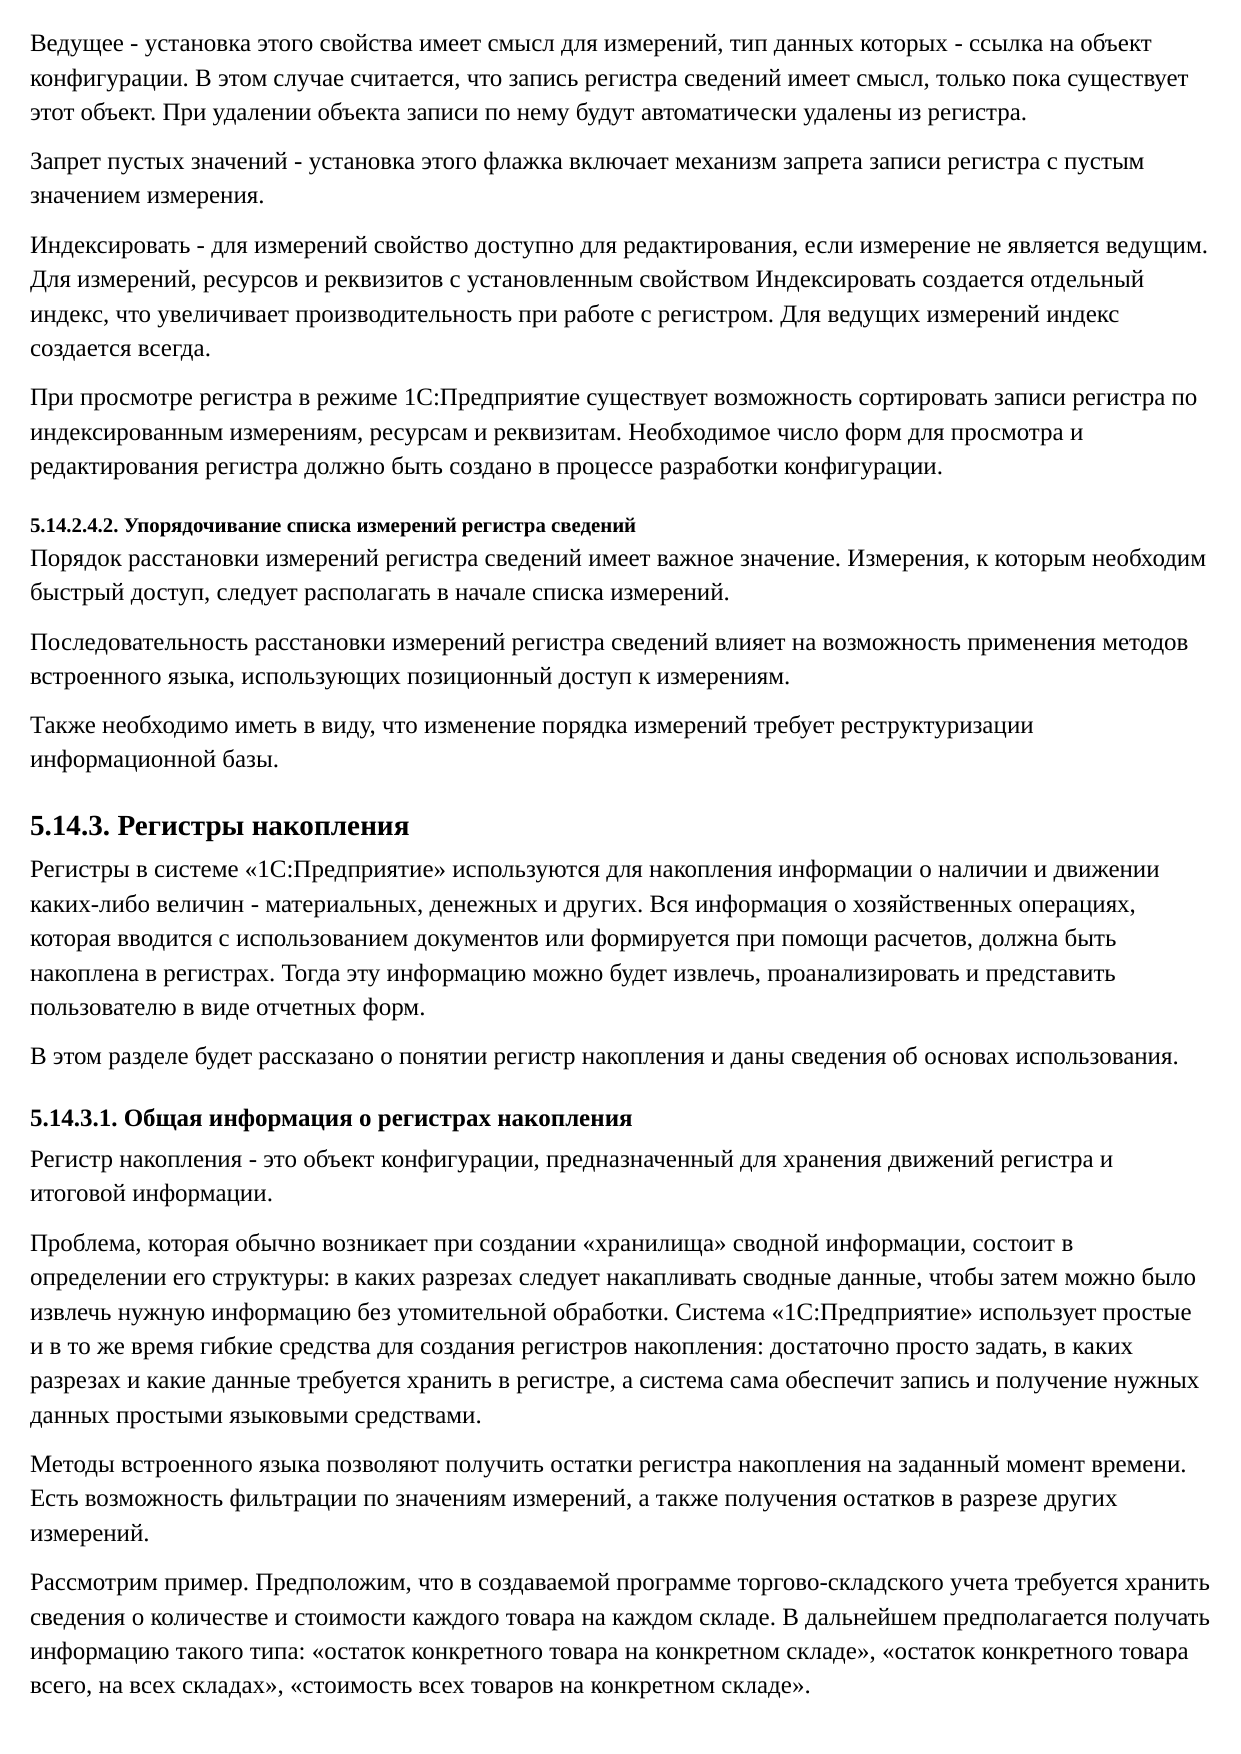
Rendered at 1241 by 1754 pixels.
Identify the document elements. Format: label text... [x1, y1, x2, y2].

text Ведущее ‑ установка этого свойства имеет смысл для измерений, тип данных которых ‑ ссылка на объект конфигурации. В этом случае считается, что запись регистра сведений имеет смысл, только пока существует этот объект. При удалении объекта записи по нему будут автоматически удалены из регистра. [30, 28, 1211, 126]
text Проблема, которая обычно возникает при создании «хранилища» сводной информации, состоит в определении его структуры: в каких разрезах следует накапливать сводные данные, чтобы затем можно было извлечь нужную информацию без утомительной обработки. Система «1С:Предприятие» использует простые и в то же время гибкие средства для создания регистров накопления: достаточно просто задать, в каких разрезах и какие данные требуется хранить в регистре, а система сама обеспечит запись и получение нужных данных простыми языковыми средствами. [30, 1228, 1211, 1429]
text Запрет пустых значений ‑ установка этого флажка включает механизм запрета записи регистра с пустым значением измерения. [30, 146, 1211, 209]
text В этом разделе будет рассказано о понятии регистр накопления и даны сведения об основах использования. [30, 1041, 1211, 1070]
text Порядок расстановки измерений регистра сведений имеет важное значение. Измерения, к которым необходим быстрый доступ, следует располагать в начале списка измерений. [30, 543, 1211, 606]
subtitle 5.14.2.4.2. Упорядочивание списка измерений регистра сведений [30, 513, 1211, 537]
text Методы встроенного языка позволяют получить остатки регистра накопления на заданный момент времени. Есть возможность фильтрации по значениям измерений, а также получения остатков в разрезе других измерений. [30, 1449, 1211, 1547]
subtitle 5.14.3. Регистры накопления [30, 808, 1211, 842]
text При просмотре регистра в режиме 1С:Предприятие существует возможность сортировать записи регистра по индексированным измерениям, ресурсам и реквизитам. Необходимое число форм для просмотра и редактирования регистра должно быть создано в процессе разработки конфигурации. [30, 382, 1211, 480]
text Также необходимо иметь в виду, что изменение порядка измерений требует реструктуризации информационной базы. [30, 710, 1211, 773]
text Рассмотрим пример. Предположим, что в создаваемой программе торгово-складского учета требуется хранить сведения о количестве и стоимости каждого товара на каждом складе. В дальнейшем предполагается получать информацию такого типа: «остаток конкретного товара на конкретном складе», «остаток конкретного товара всего, на всех складах», «стоимость всех товаров на конкретном складе». [30, 1567, 1211, 1699]
text Индексировать ‑ для измерений свойство доступно для редактирования, если измерение не является ведущим. Для измерений, ресурсов и реквизитов с установленным свойством Индексировать создается отдельный индекс, что увеличивает производительность при работе с регистром. Для ведущих измерений индекс создается всегда. [30, 230, 1211, 362]
text Регистры в системе «1С:Предприятие» используются для накопления информации о наличии и движении каких-либо величин ‑ материальных, денежных и других. Вся информация о хозяйственных операциях, которая вводится с использованием документов или формируется при помощи расчетов, должна быть накоплена в регистрах. Тогда эту информацию можно будет извлечь, проанализировать и представить пользователю в виде отчетных форм. [30, 854, 1211, 1021]
text Последовательность расстановки измерений регистра сведений влияет на возможность применения методов встроенного языка, использующих позиционный доступ к измерениям. [30, 627, 1211, 690]
subtitle 5.14.3.1. Общая информация о регистрах накопления [30, 1103, 1211, 1132]
text Регистр накопления ‑ это объект конфигурации, предназначенный для хранения движений регистра и итоговой информации. [30, 1144, 1211, 1207]
